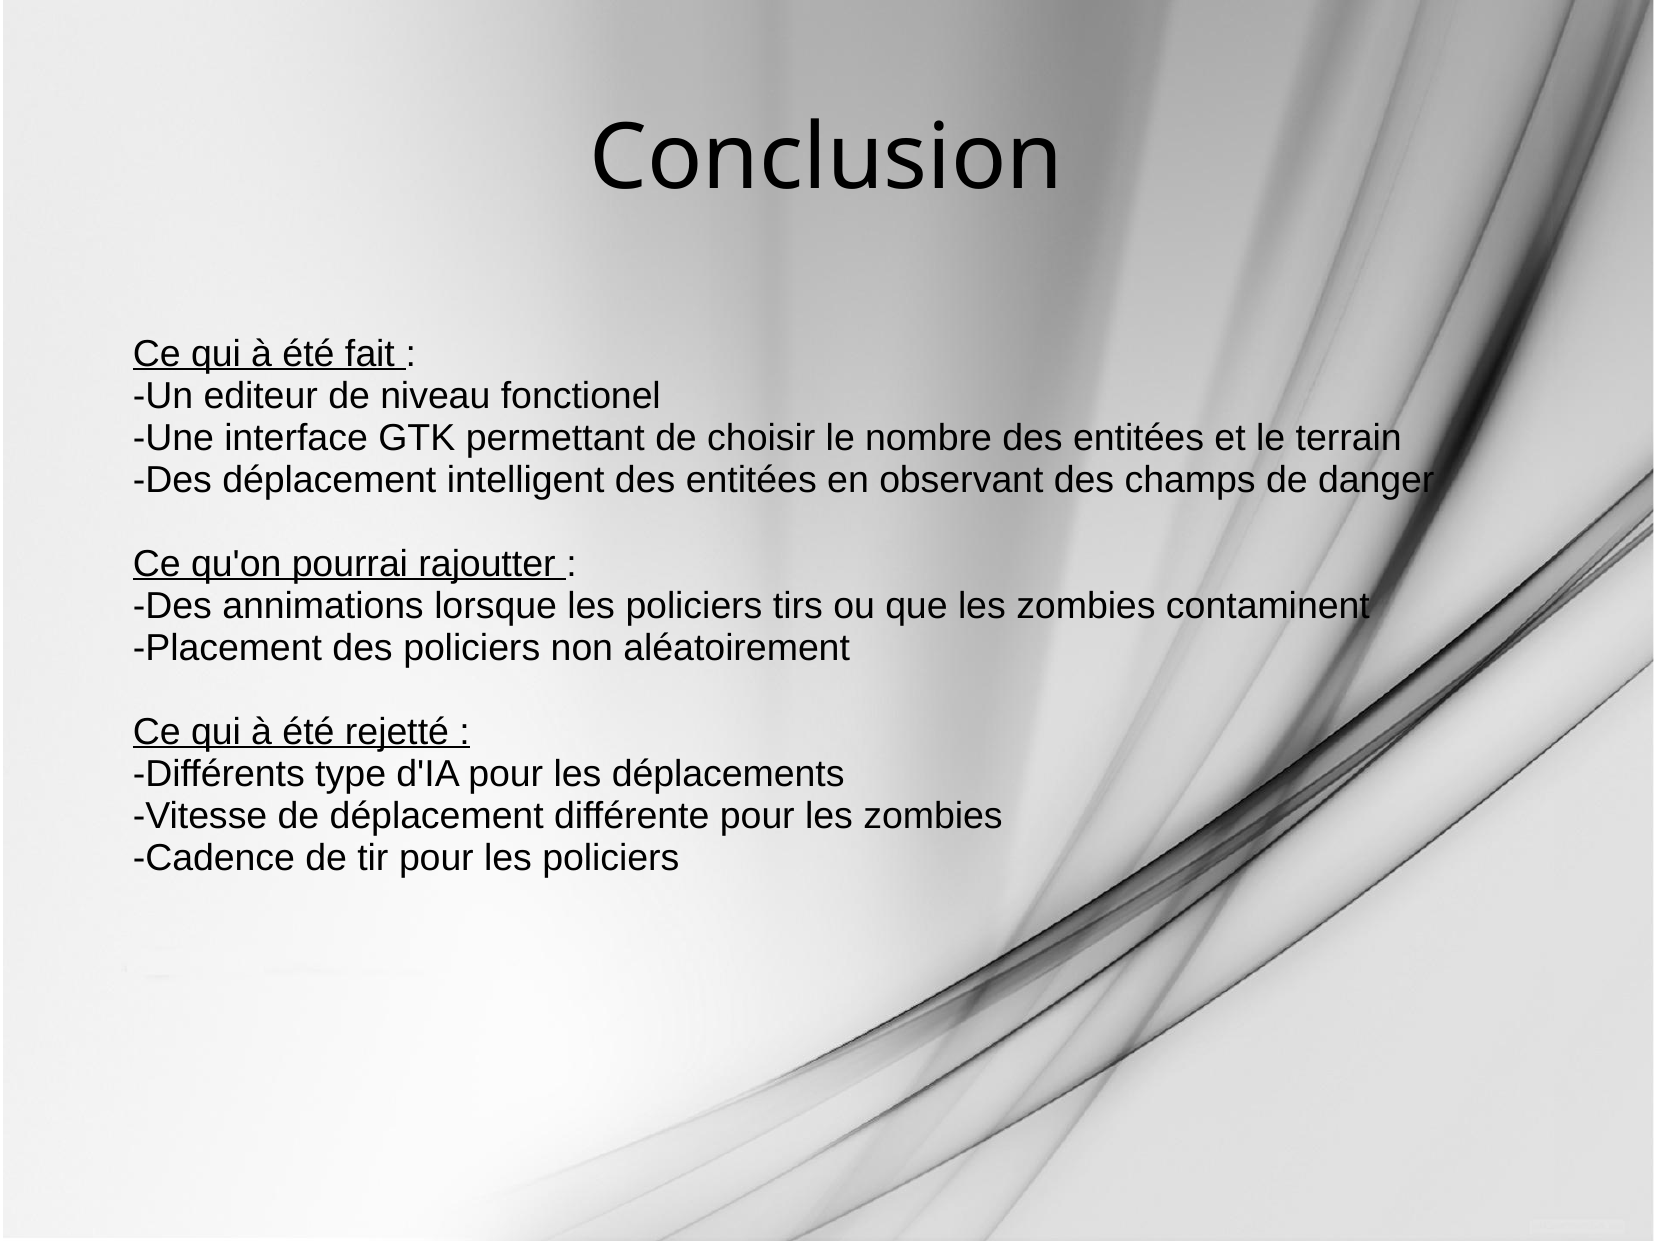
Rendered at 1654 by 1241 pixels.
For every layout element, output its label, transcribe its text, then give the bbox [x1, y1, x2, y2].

text_box Ce qui à été fait : -Un editeur de niveau fonctionel -Une interface GTK permettant de choisir le nombre des entitées et le terrain -Des déplacement intelligent des entitées en observant des champs de danger Ce qu'on pourrai rajoutter : -Des annimations lorsque les policiers tirs ou que les zombies contaminent -Placement des policiers non aléatoirement Ce qui à été rejetté : -Différents type d'IA pour les déplacements -Vitesse de déplacement différente pour les zombies -Cadence de tir pour les policiers [118, 324, 1450, 887]
picture [3, 0, 1654, 1241]
title Conclusion [82, 49, 1571, 257]
